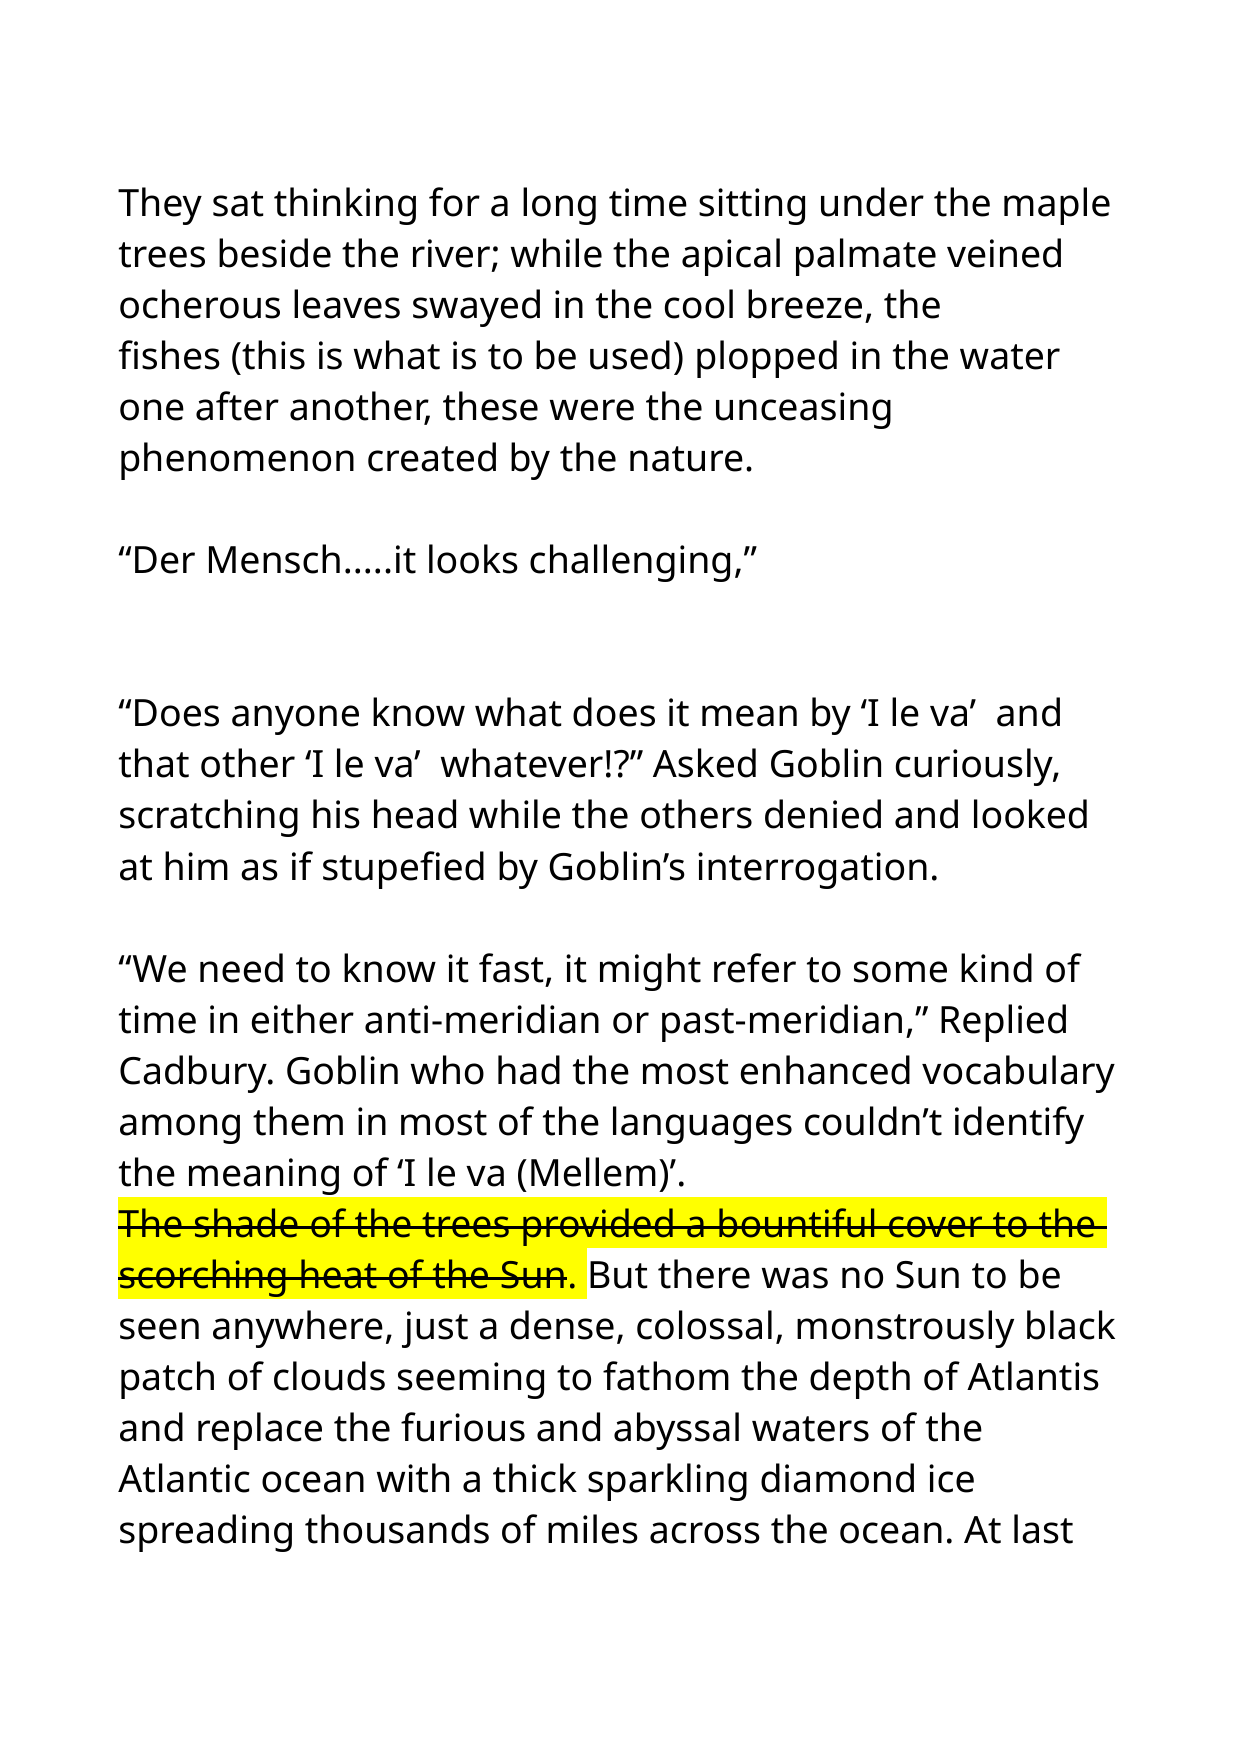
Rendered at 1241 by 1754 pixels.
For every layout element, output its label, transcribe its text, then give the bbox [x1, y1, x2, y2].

text “We need to know it fast, it might refer to some kind of time in either anti-meridian or past-meridian,” Replied Cadbury. Goblin who had the most enhanced vocabulary among them in most of the languages couldn’t identify the meaning of ‘I le va (Mellem)’. [118, 942, 1122, 1197]
text “Der Mensch.....it looks challenging,” [118, 534, 1122, 585]
text fishes (this is what is to be used) plopped in the water one after another, these were the unceasing phenomenon created by the nature. [118, 329, 1122, 483]
text The shade of the trees provided a bountiful cover to the scorching heat of the Sun. But there was no Sun to be seen anywhere, just a dense, colossal, monstrously black patch of clouds seeming to fathom the depth of Atlantis and replace the furious and abyssal waters of the Atlantic ocean with a thick sparkling diamond ice spreading thousands of miles across the ocean. At last [118, 1197, 1122, 1554]
text They sat thinking for a long time sitting under the maple trees beside the river; while the apical palmate veined ocherous leaves swayed in the cool breeze, the [118, 176, 1122, 329]
text “Does anyone know what does it mean by ‘I le va’ and that other ‘I le va’ whatever!?” Asked Goblin curiously, scratching his head while the others denied and looked at him as if stupefied by Goblin’s interrogation. [118, 687, 1122, 891]
